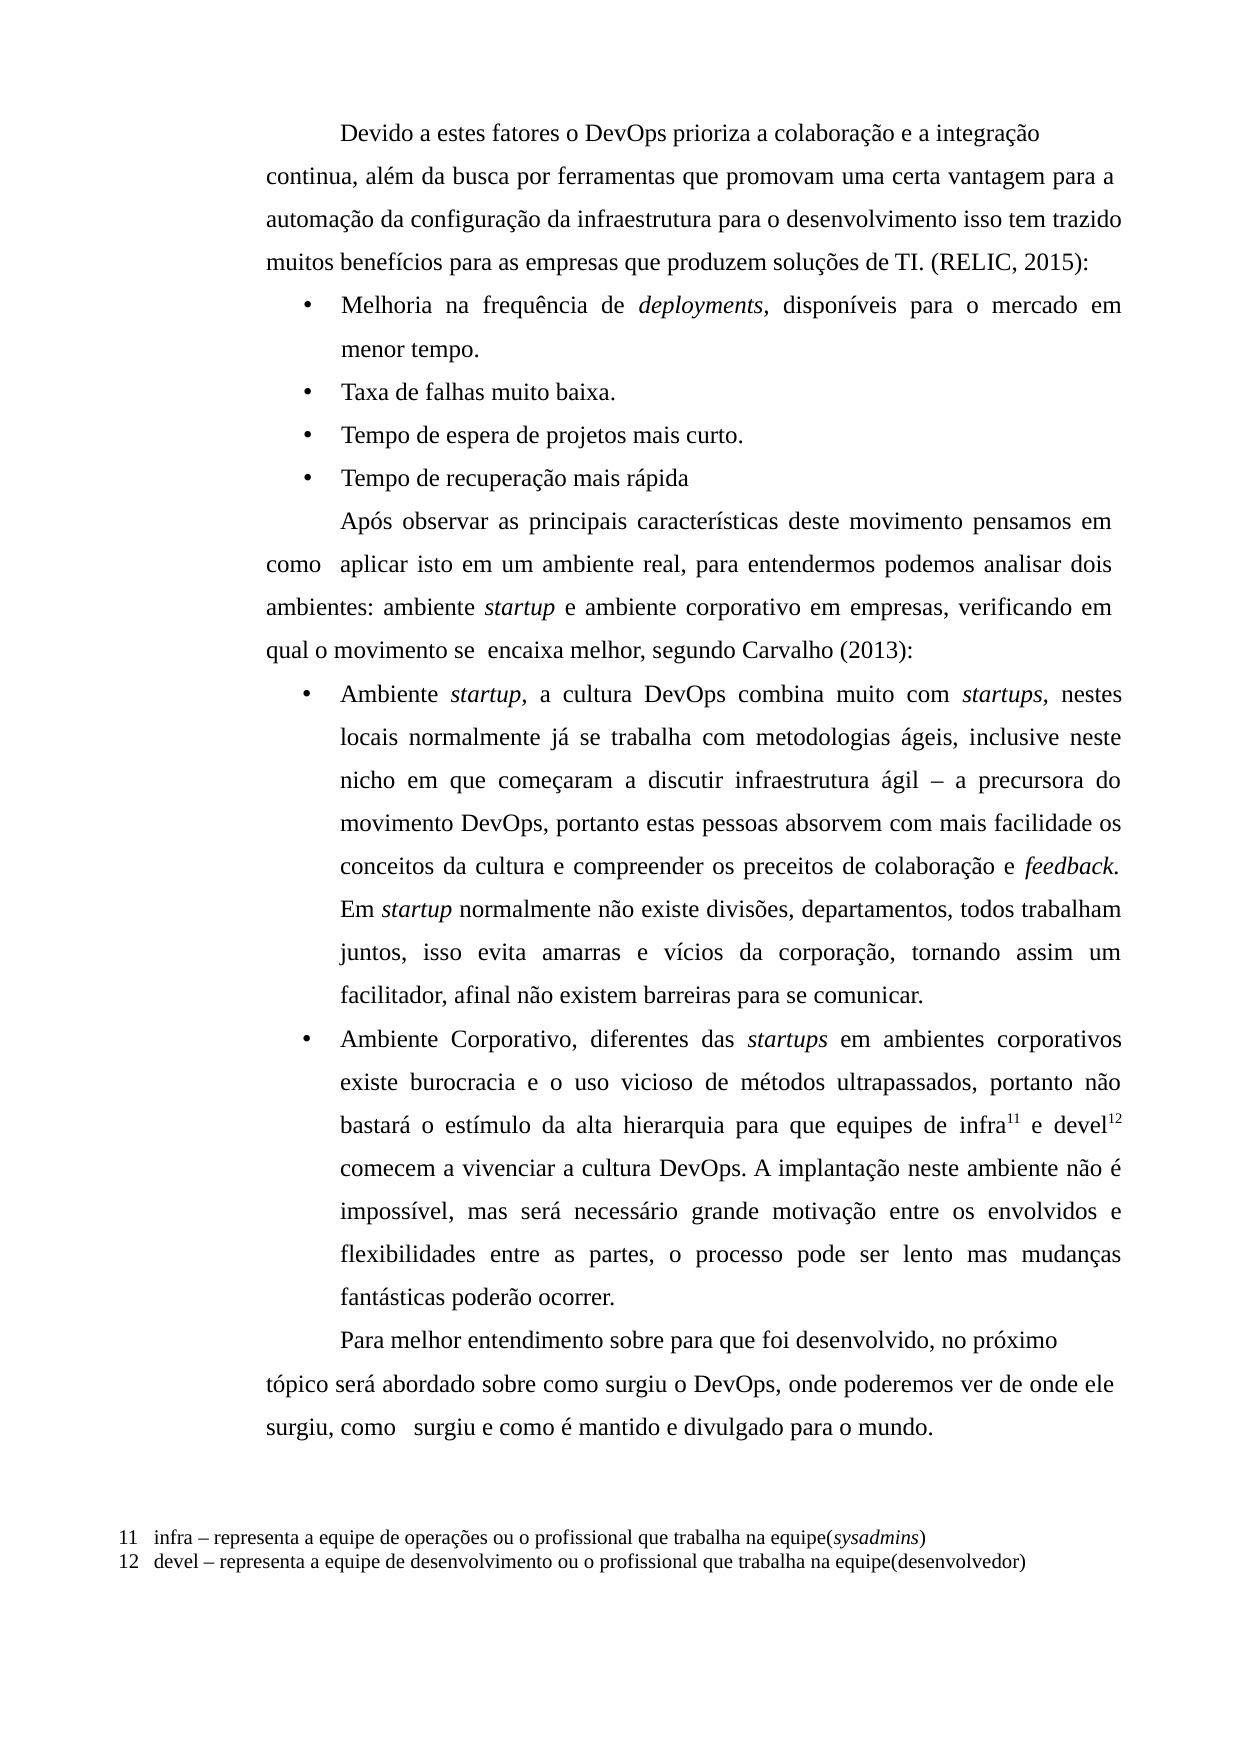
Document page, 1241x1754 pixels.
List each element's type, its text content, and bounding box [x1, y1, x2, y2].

list infra – representa a equipe de operações ou o profissional que trabalha na equipe(sysadmins) [118, 1525, 1122, 1549]
list Taxa de falhas muito baixa. [303, 377, 1122, 406]
list Ambiente Corporativo, diferentes das startups em ambientes corporativos existe burocracia e o uso vicioso de métodos ultrapassados, portanto não bastará o estímulo da alta hierarquia para que equipes de infra e devel comecem a vivenciar a cultura DevOps. A implantação neste ambiente não é impossível, mas será necessário grande motivação entre os envolvidos e flexibilidades entre as partes, o processo pode ser lento mas mudanças fantásticas poderão ocorrer. [302, 1024, 1122, 1311]
text Para melhor entendimento sobre para que foi desenvolvido, no próximo tópico será abordado sobre como surgiu o DevOps, onde poderemos ver de onde ele surgiu, como surgiu e como é mantido e divulgado para o mundo. [118, 1326, 1122, 1441]
text Após observar as principais características deste movimento pensamos em como aplicar isto em um ambiente real, para entendermos podemos analisar dois ambientes: ambiente startup e ambiente corporativo em empresas, verificando em qual o movimento se encaixa melhor, segundo Carvalho (2013): [192, 506, 1122, 664]
list devel – representa a equipe de desenvolvimento ou o profissional que trabalha na equipe(desenvolvedor) [118, 1549, 1122, 1573]
list Ambiente startup, a cultura DevOps combina muito com startups, nestes locais normalmente já se trabalha com metodologias ágeis, inclusive neste nicho em que começaram a discutir infraestrutura ágil – a precursora do movimento DevOps, portanto estas pessoas absorvem com mais facilidade os conceitos da cultura e compreender os preceitos de colaboração e feedback. Em startup normalmente não existe divisões, departamentos, todos trabalham juntos, isso evita amarras e vícios da corporação, tornando assim um facilitador, afinal não existem barreiras para se comunicar. [302, 679, 1122, 1009]
text Devido a estes fatores o DevOps prioriza a colaboração e a integração continua, além da busca por ferramentas que promovam uma certa vantagem para a automação da configuração da infraestrutura para o desenvolvimento isso tem trazido muitos benefícios para as empresas que produzem soluções de TI. (RELIC, 2015): [118, 118, 1122, 276]
list Tempo de recuperação mais rápida [303, 463, 1122, 492]
list Tempo de espera de projetos mais curto. [303, 420, 1122, 449]
list Melhoria na frequência de deployments, disponíveis para o mercado em menor tempo. [303, 291, 1122, 362]
